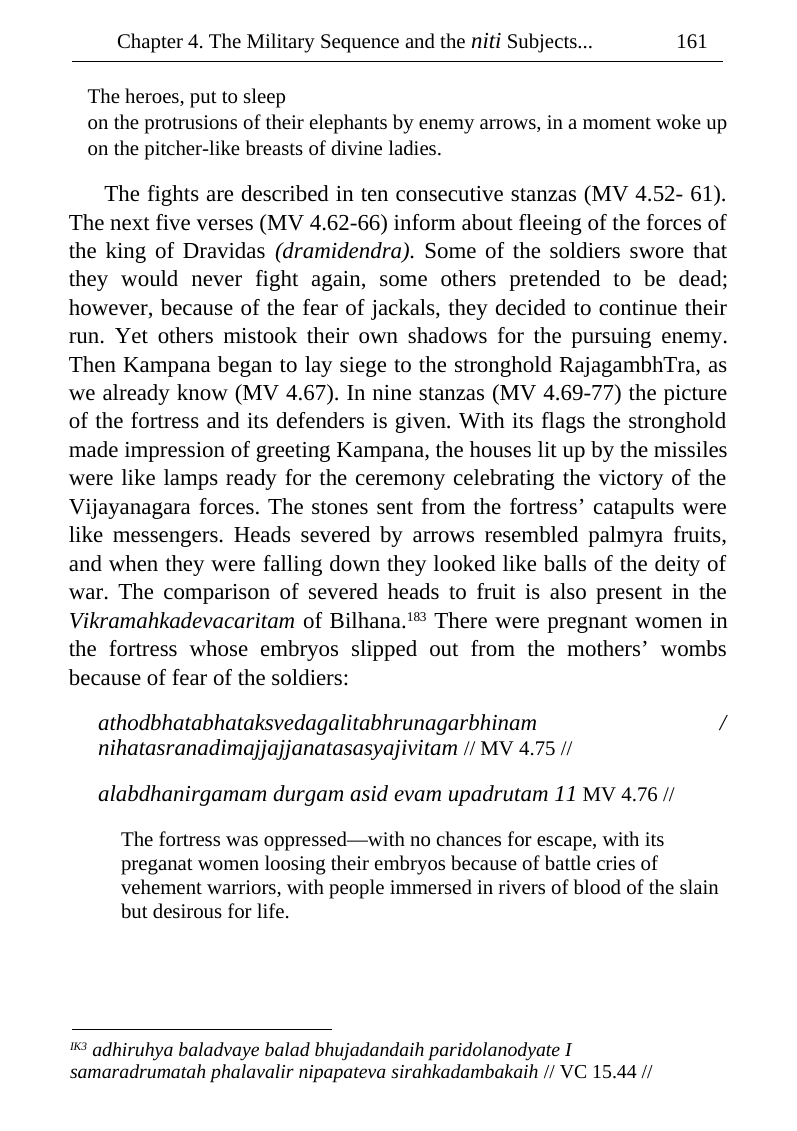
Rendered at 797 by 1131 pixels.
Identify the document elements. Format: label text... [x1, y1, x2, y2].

text The fights are described in ten consecutive stanzas (MV 4.52- 61). The next five verses (MV 4.62-66) inform about fleeing of the forces of the king of Dravidas (dramidendra). Some of the soldiers swore that they would never fight again, some others pre­tended to be dead; however, because of the fear of jackals, they decided to continue their run. Yet others mistook their own shad­ows for the pursuing enemy. Then Kampana began to lay siege to the stronghold RajagambhTra, as we already know (MV 4.67). In nine stanzas (MV 4.69-77) the picture of the fortress and its defenders is given. With its flags the stronghold made impres­sion of greeting Kampana, the houses lit up by the missiles were like lamps ready for the ceremony celebrating the victory of the Vijayanagara forces. The stones sent from the fortress’ catapults were like messengers. Heads severed by arrows resembled palmyra fruits, and when they were falling down they looked like balls of the deity of war. The comparison of severed heads to fruit is also present in the Vikramahkadevacaritam of Bilhana.183 There were pregnant women in the fortress whose embryos slipped out from the mothers’ wombs because of fear of the soldiers: [69, 180, 728, 690]
text The fortress was oppressed—with no chances for escape, with its preganat women loosing their embryos because of battle cries of vehement warriors, with people immersed in rivers of blood of the slain but desirous for life. [121, 827, 728, 923]
text IK3 adhiruhya baladvaye balad bhujadandaih paridolanodyate I samaradrumatah phalavalir nipapateva sirahkadambakaih // VC 15.44 // [70, 1038, 697, 1083]
text The heroes, put to sleep [87, 84, 728, 108]
text athodbhatabhataksvedagalitabhrunagarbhinam / nihatasranadimajjajjanatasasyajivitam // MV 4.75 // [98, 711, 728, 761]
text on the pitcher-like breasts of divine ladies. [87, 136, 728, 160]
text alabdhanirgamam durgam asid evam upadrutam 11 MV 4.76 // [98, 779, 728, 806]
text on the protrusions of their elephants by enemy arrows, in a moment woke up [87, 110, 728, 134]
text Chapter 4. The Military Sequence and the niti Subjects... 161 [117, 27, 725, 53]
